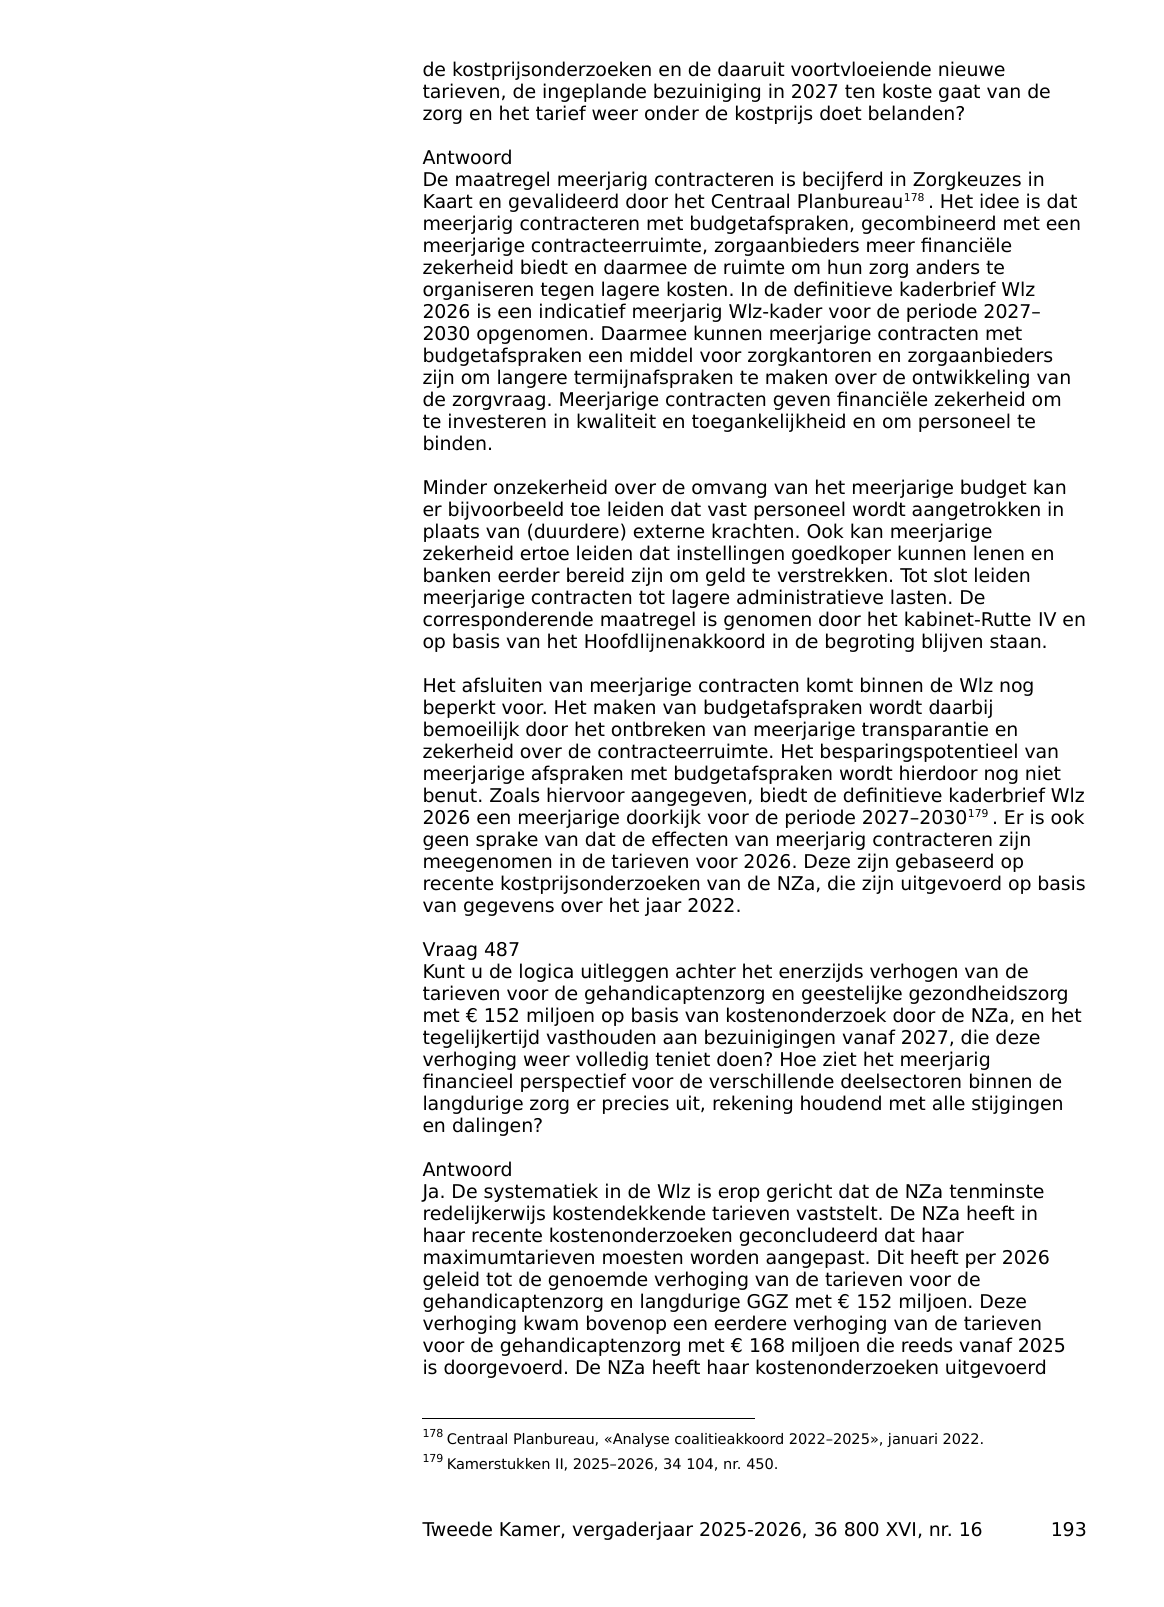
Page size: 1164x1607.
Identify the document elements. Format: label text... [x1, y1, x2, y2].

text Kunt u de logica uitleggen achter het enerzijds verhogen van de tarieven voor de gehandicaptenzorg en geestelijke gezondheidszorg met € 152 miljoen op basis van kostenonderzoek door de NZa, en het tegelijkertijd vasthouden aan bezuinigingen vanaf 2027, die deze verhoging weer volledig teniet doen? Hoe ziet het meerjarig financieel perspectief voor de verschillende deelsectoren binnen de langdurige zorg er precies uit, rekening houdend met alle stijgingen en dalingen? [422, 961, 1087, 1137]
text Minder onzekerheid over de omvang van het meerjarige budget kan er bijvoorbeeld toe leiden dat vast personeel wordt aangetrokken in plaats van (duurdere) externe krachten. Ook kan meerjarige zekerheid ertoe leiden dat instellingen goedkoper kunnen lenen en banken eerder bereid zijn om geld te verstrekken. Tot slot leiden meerjarige contracten tot lagere administratieve lasten. De corresponderende maatregel is genomen door het kabinet-Rutte IV en op basis van het Hoofdlijnenakkoord in de begroting blijven staan. [422, 477, 1087, 653]
text De maatregel meerjarig contracteren is becijferd in Zorgkeuzes in Kaart en gevalideerd door het Centraal Planbureau. Het idee is dat meerjarig contracteren met budgetafspraken, gecombineerd met een meerjarige contracteerruimte, zorgaanbieders meer financiële zekerheid biedt en daarmee de ruimte om hun zorg anders te organiseren tegen lagere kosten. In de definitieve kaderbrief Wlz 2026 is een indicatief meerjarig Wlz-kader voor de periode 2027–2030 opgenomen. Daarmee kunnen meerjarige contracten met budgetafspraken een middel voor zorgkantoren en zorgaanbieders zijn om langere termijnafspraken te maken over de ontwikkeling van de zorgvraag. Meerjarige contracten geven financiële zekerheid om te investeren in kwaliteit en toegankelijkheid en om personeel te binden. [422, 169, 1087, 455]
text Het afsluiten van meerjarige contracten komt binnen de Wlz nog beperkt voor. Het maken van budgetafspraken wordt daarbij bemoeilijk door het ontbreken van meerjarige transparantie en zekerheid over de contracteerruimte. Het besparingspotentieel van meerjarige afspraken met budgetafspraken wordt hierdoor nog niet benut. Zoals hiervoor aangegeven, biedt de definitieve kaderbrief Wlz 2026 een meerjarige doorkijk voor de periode 2027–2030. Er is ook geen sprake van dat de effecten van meerjarig contracteren zijn meegenomen in de tarieven voor 2026. Deze zijn gebaseerd op recente kostprijsonderzoeken van de NZa, die zijn uitgevoerd op basis van gegevens over het jaar 2022. [422, 675, 1087, 917]
text de kostprijsonderzoeken en de daaruit voortvloeiende nieuwe tarieven, de ingeplande bezuiniging in 2027 ten koste gaat van de zorg en het tarief weer onder de kostprijs doet belanden? [422, 59, 1087, 125]
text Vraag 487 [422, 939, 1087, 961]
text Centraal Planbureau, «Analyse coalitieakkoord 2022–2025», januari 2022. [422, 1427, 1087, 1449]
text Kamerstukken II, 2025–2026, 34 104, nr. 450. [422, 1452, 1087, 1474]
text Antwoord [422, 1159, 1087, 1181]
text Antwoord [422, 147, 1087, 169]
text Ja. De systematiek in de Wlz is erop gericht dat de NZa tenminste redelijkerwijs kostendekkende tarieven vaststelt. De NZa heeft in haar recente kostenonderzoeken geconcludeerd dat haar maximumtarieven moesten worden aangepast. Dit heeft per 2026 geleid tot de genoemde verhoging van de tarieven voor de gehandicaptenzorg en langdurige GGZ met € 152 miljoen. Deze verhoging kwam bovenop een eerdere verhoging van de tarieven voor de gehandicaptenzorg met € 168 miljoen die reeds vanaf 2025 is doorgevoerd. De NZa heeft haar kostenonderzoeken uitgevoerd [422, 1181, 1087, 1379]
